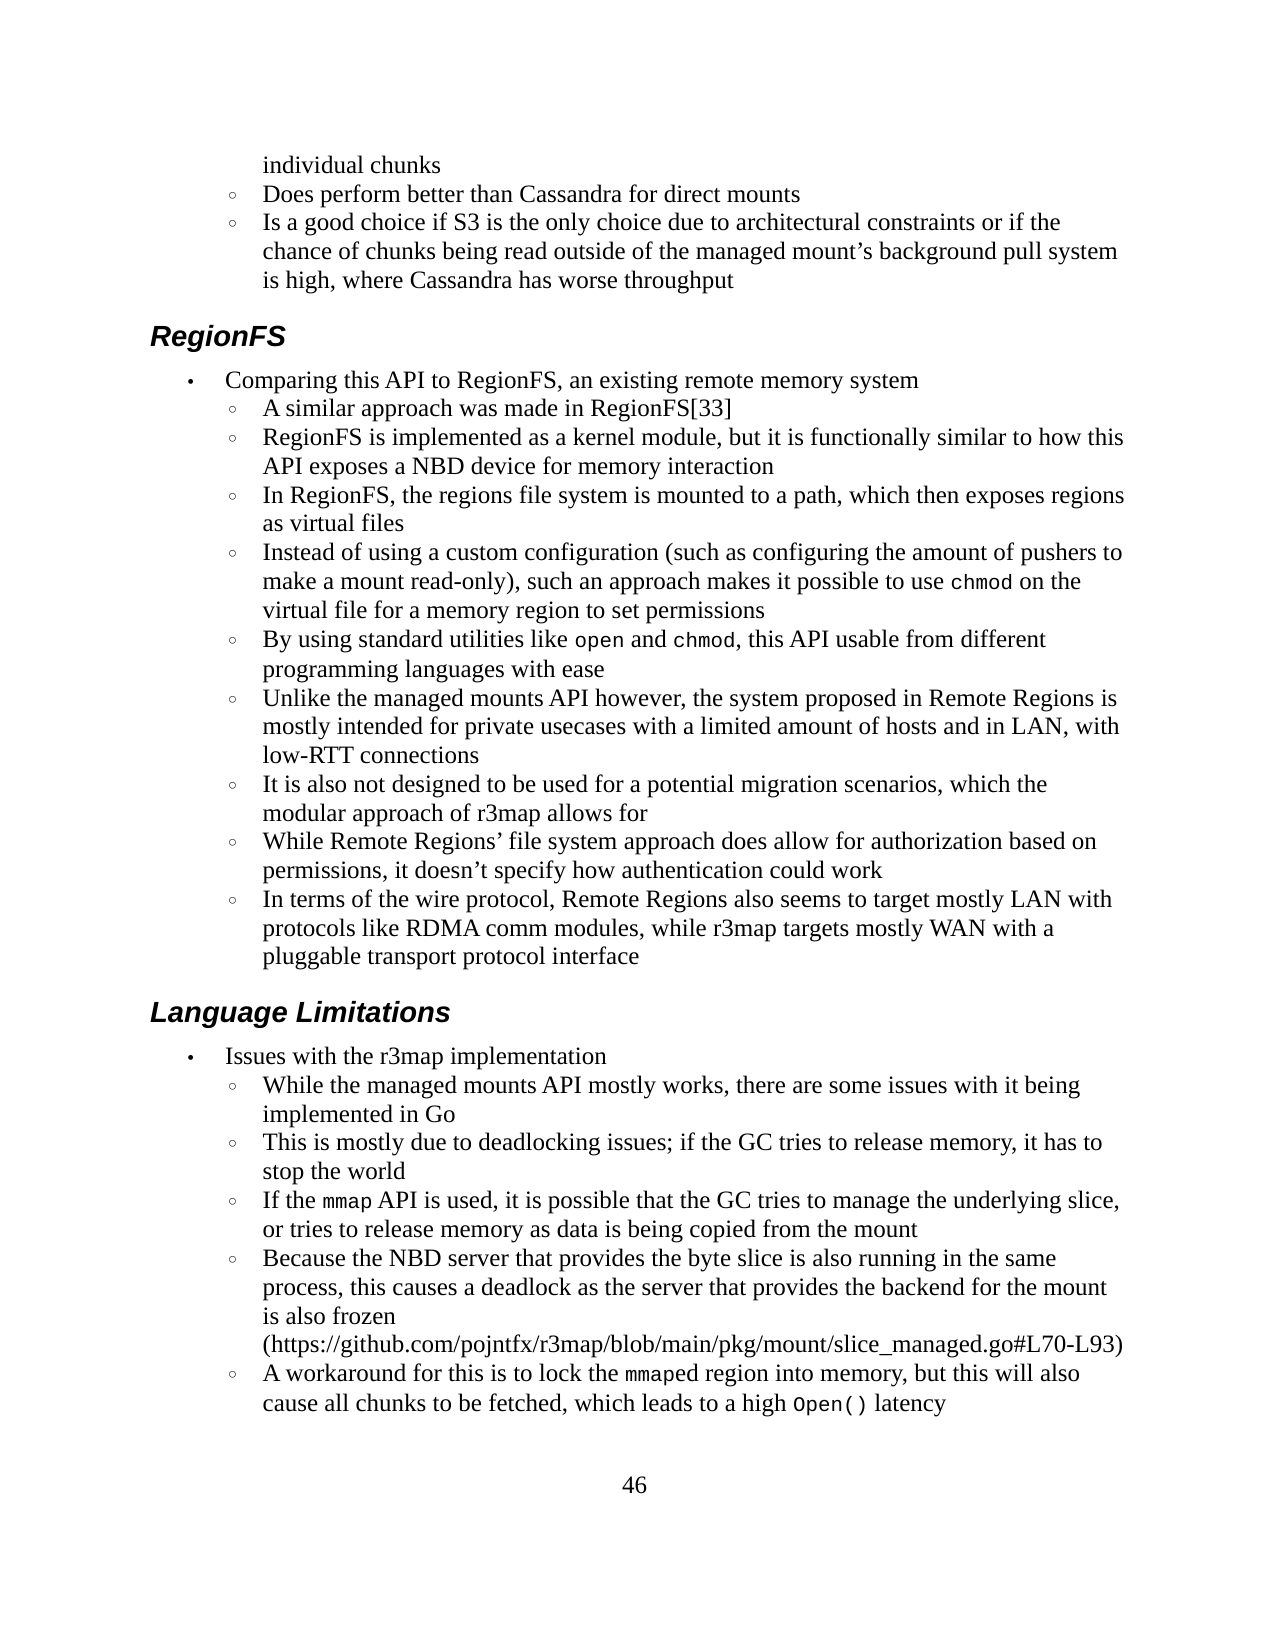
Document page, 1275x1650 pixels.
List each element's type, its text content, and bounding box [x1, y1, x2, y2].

subtitle Language Limitations [150, 995, 1125, 1029]
list A similar approach was made in RegionFS[33] [225, 393, 1125, 422]
list It is also not designed to be used for a potential migration scenarios, which the modular approach of r3map allows for [225, 769, 1125, 826]
list By using standard utilities like open and chmod, this API usable from different programming languages with ease [225, 624, 1125, 683]
list If the mmap API is used, it is possible that the GC tries to manage the underlying slice, or tries to release memory as data is being copied from the mount [225, 1185, 1125, 1243]
list In RegionFS, the regions file system is mounted to a path, which then exposes regions as virtual files [225, 480, 1125, 537]
list Because the NBD server that provides the byte slice is also running in the same process, this causes a deadlock as the server that provides the backend for the mount is also frozen (https://github.com/pojntfx/r3map/blob/main/pkg/mount/slice_managed.go#L70-L93) [225, 1243, 1125, 1358]
list Does perform better than Cassandra for direct mounts [225, 179, 1125, 207]
list RegionFS is implemented as a kernel module, but it is functionally similar to how this API exposes a NBD device for memory interaction [225, 422, 1125, 480]
list Issues with the r3map implementation [187, 1041, 1125, 1070]
list Instead of using a custom configuration (such as configuring the amount of pushers to make a mount read-only), such an approach makes it possible to use chmod on the virtual file for a memory region to set permissions [225, 537, 1125, 624]
list A workaround for this is to lock the mmaped region into memory, but this will also cause all chunks to be fetched, which leads to a high Open() latency [225, 1358, 1125, 1417]
list In terms of the wire protocol, Remote Regions also seems to target mostly LAN with protocols like RDMA comm modules, while r3map targets mostly WAN with a pluggable transport protocol interface [225, 884, 1125, 970]
list Comparing this API to RegionFS, an existing remote memory system [187, 365, 1125, 393]
subtitle RegionFS [150, 319, 1125, 352]
list This is mostly due to deadlocking issues; if the GC tries to release memory, it has to stop the world [225, 1127, 1125, 1185]
list Is a good choice if S3 is the only choice due to architectural constraints or if the chance of chunks being read outside of the managed mount’s background pull system is high, where Cassandra has worse throughput [225, 207, 1125, 294]
list While Remote Regions’ file system approach does allow for authorization based on permissions, it doesn’t specify how authentication could work [225, 826, 1125, 884]
list Unlike the managed mounts API however, the system proposed in Remote Regions is mostly intended for private usecases with a limited amount of hosts and in LAN, with low-RTT connections [225, 683, 1125, 769]
list While the managed mounts API mostly works, there are some issues with it being implemented in Go [225, 1070, 1125, 1127]
list individual chunks [225, 150, 1125, 179]
